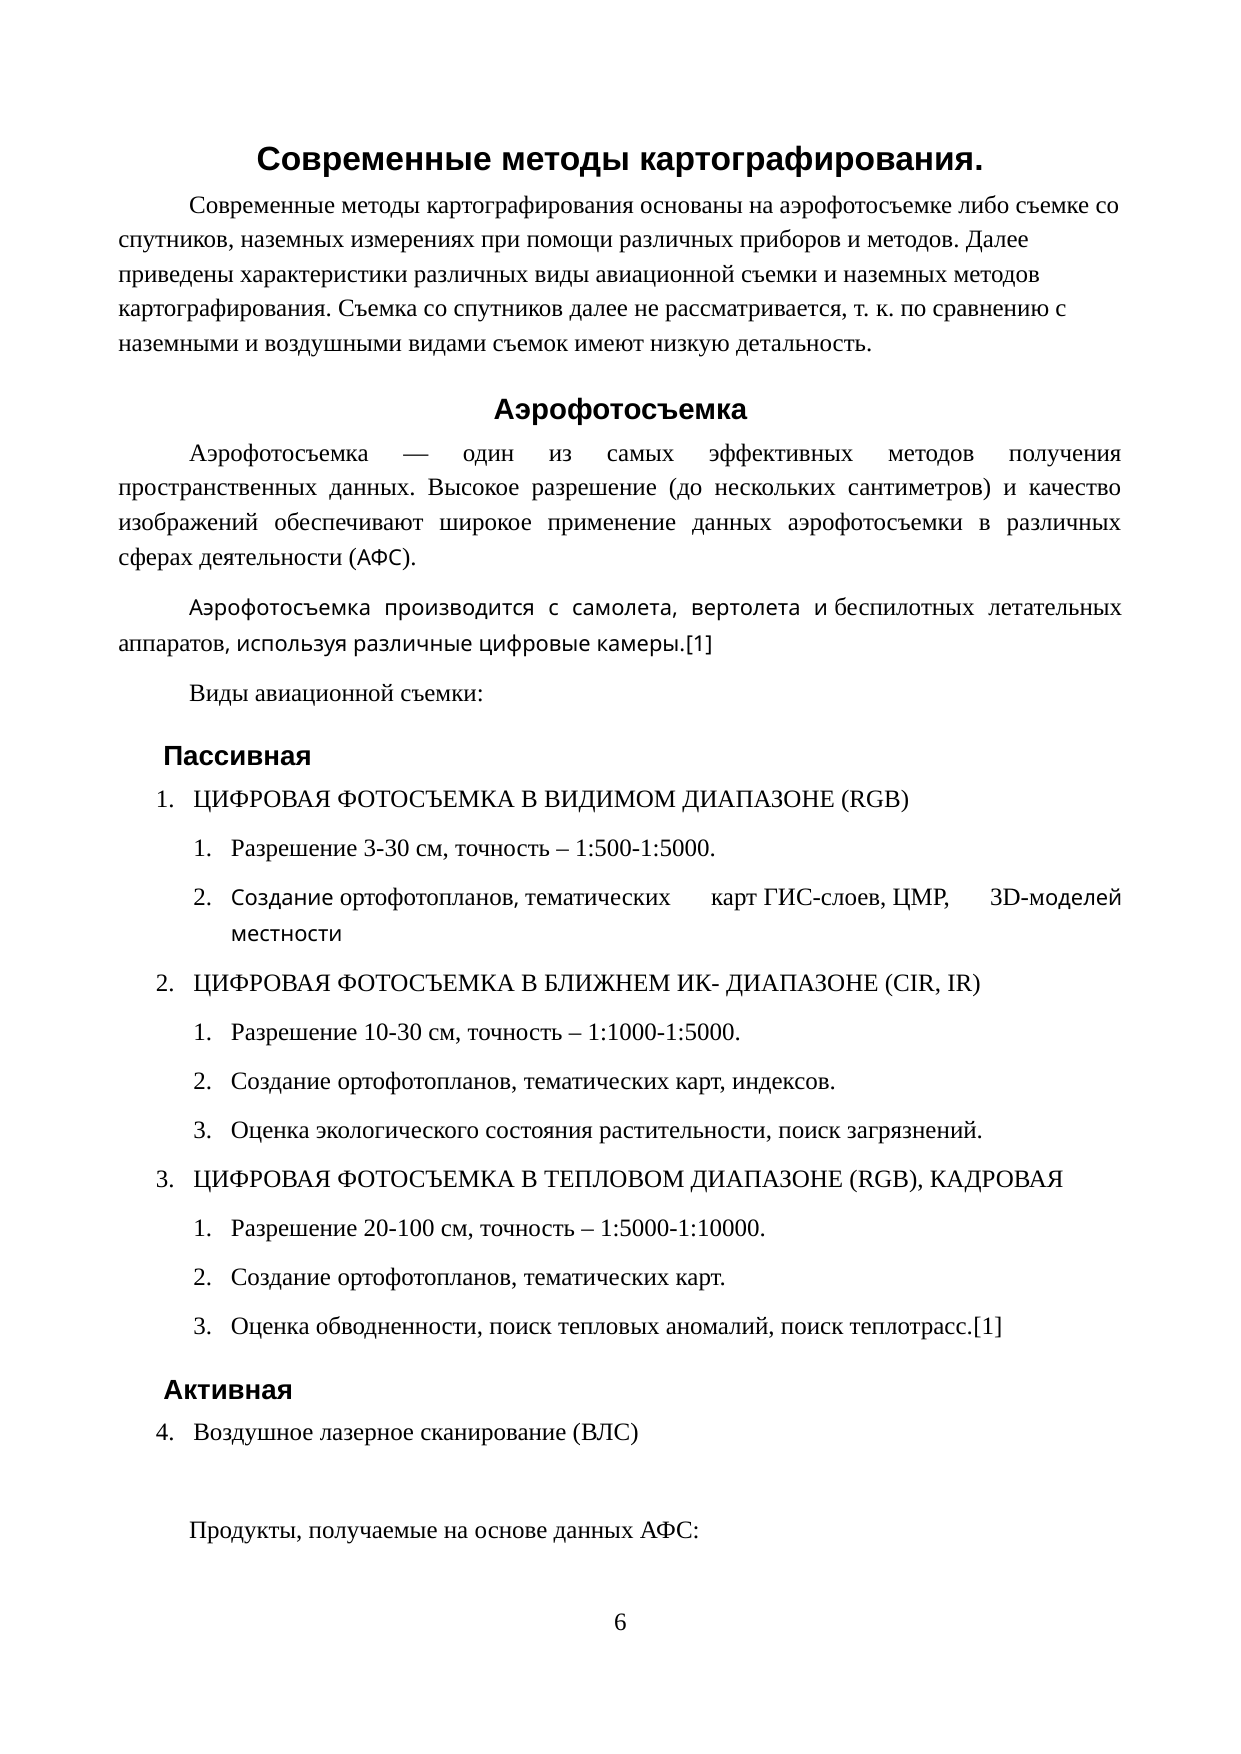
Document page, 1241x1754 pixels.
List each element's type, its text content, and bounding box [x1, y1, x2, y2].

list ЦИФРОВАЯ ФОТОСЪЕМКА В ВИДИМОМ ДИАПАЗОНЕ (RGB) [156, 784, 1122, 813]
list Создание ортофотопланов, тематических карт ГИС-слоев, ЦМР, 3D-моделей местности [193, 882, 1122, 947]
list ЦИФРОВАЯ ФОТОСЪЕМКА В ТЕПЛОВОМ ДИАПАЗОНЕ (RGB), КАДРОВАЯ [156, 1164, 1122, 1193]
text Виды авиационной съемки: [118, 678, 1122, 707]
text Аэрофотосъемка — один из самых эффективных методов получения пространственных данных. Высокое разрешение (до нескольких сантиметров) и качество изображений обеспечивают широкое применение данных аэрофотосъемки в различных сферах деятельности (АФС). [118, 438, 1122, 571]
list Разрешение 20-100 см, точность – 1:5000-1:10000. [193, 1213, 1122, 1242]
list Создание ортофотопланов, тематических карт. [193, 1262, 1122, 1291]
list Разрешение 10-30 см, точность – 1:1000-1:5000. [193, 1017, 1122, 1046]
text Аэрофотосъемка производится с самолета, вертолета и беспилотных летательных аппаратов, используя различные цифровые камеры.[1] [118, 592, 1122, 657]
list Воздушное лазерное сканирование (ВЛС) [156, 1417, 1122, 1446]
subtitle Аэрофотосъемка [118, 392, 1122, 425]
list Оценка обводненности, поиск тепловых аномалий, поиск теплотрасс.[1] [193, 1311, 1122, 1340]
list ЦИФРОВАЯ ФОТОСЪЕМКА В БЛИЖНЕМ ИК- ДИАПАЗОНЕ (СIR, IR) [156, 968, 1122, 997]
list Разрешение 3-30 см, точность – 1:500-1:5000. [193, 833, 1122, 862]
list Создание ортофотопланов, тематических карт, индексов. [193, 1066, 1122, 1095]
text Современные методы картографирования основаны на аэрофотосъемке либо съемке со спутников, наземных измерениях при помощи различных приборов и методов. Далее приведены характеристики различных виды авиационной съемки и наземных методов картографирования. Съемка со спутников далее не рассматривается, т. к. по сравнению с наземными и воздушными видами съемок имеют низкую детальность. [118, 190, 1122, 357]
subtitle Современные методы картографирования. [118, 139, 1122, 178]
subtitle Пассивная [163, 739, 1122, 771]
text Продукты, получаемые на основе данных АФС: [118, 1516, 1122, 1544]
subtitle Активная [163, 1373, 1122, 1405]
list Оценка экологического состояния растительности, поиск загрязнений. [193, 1115, 1122, 1144]
